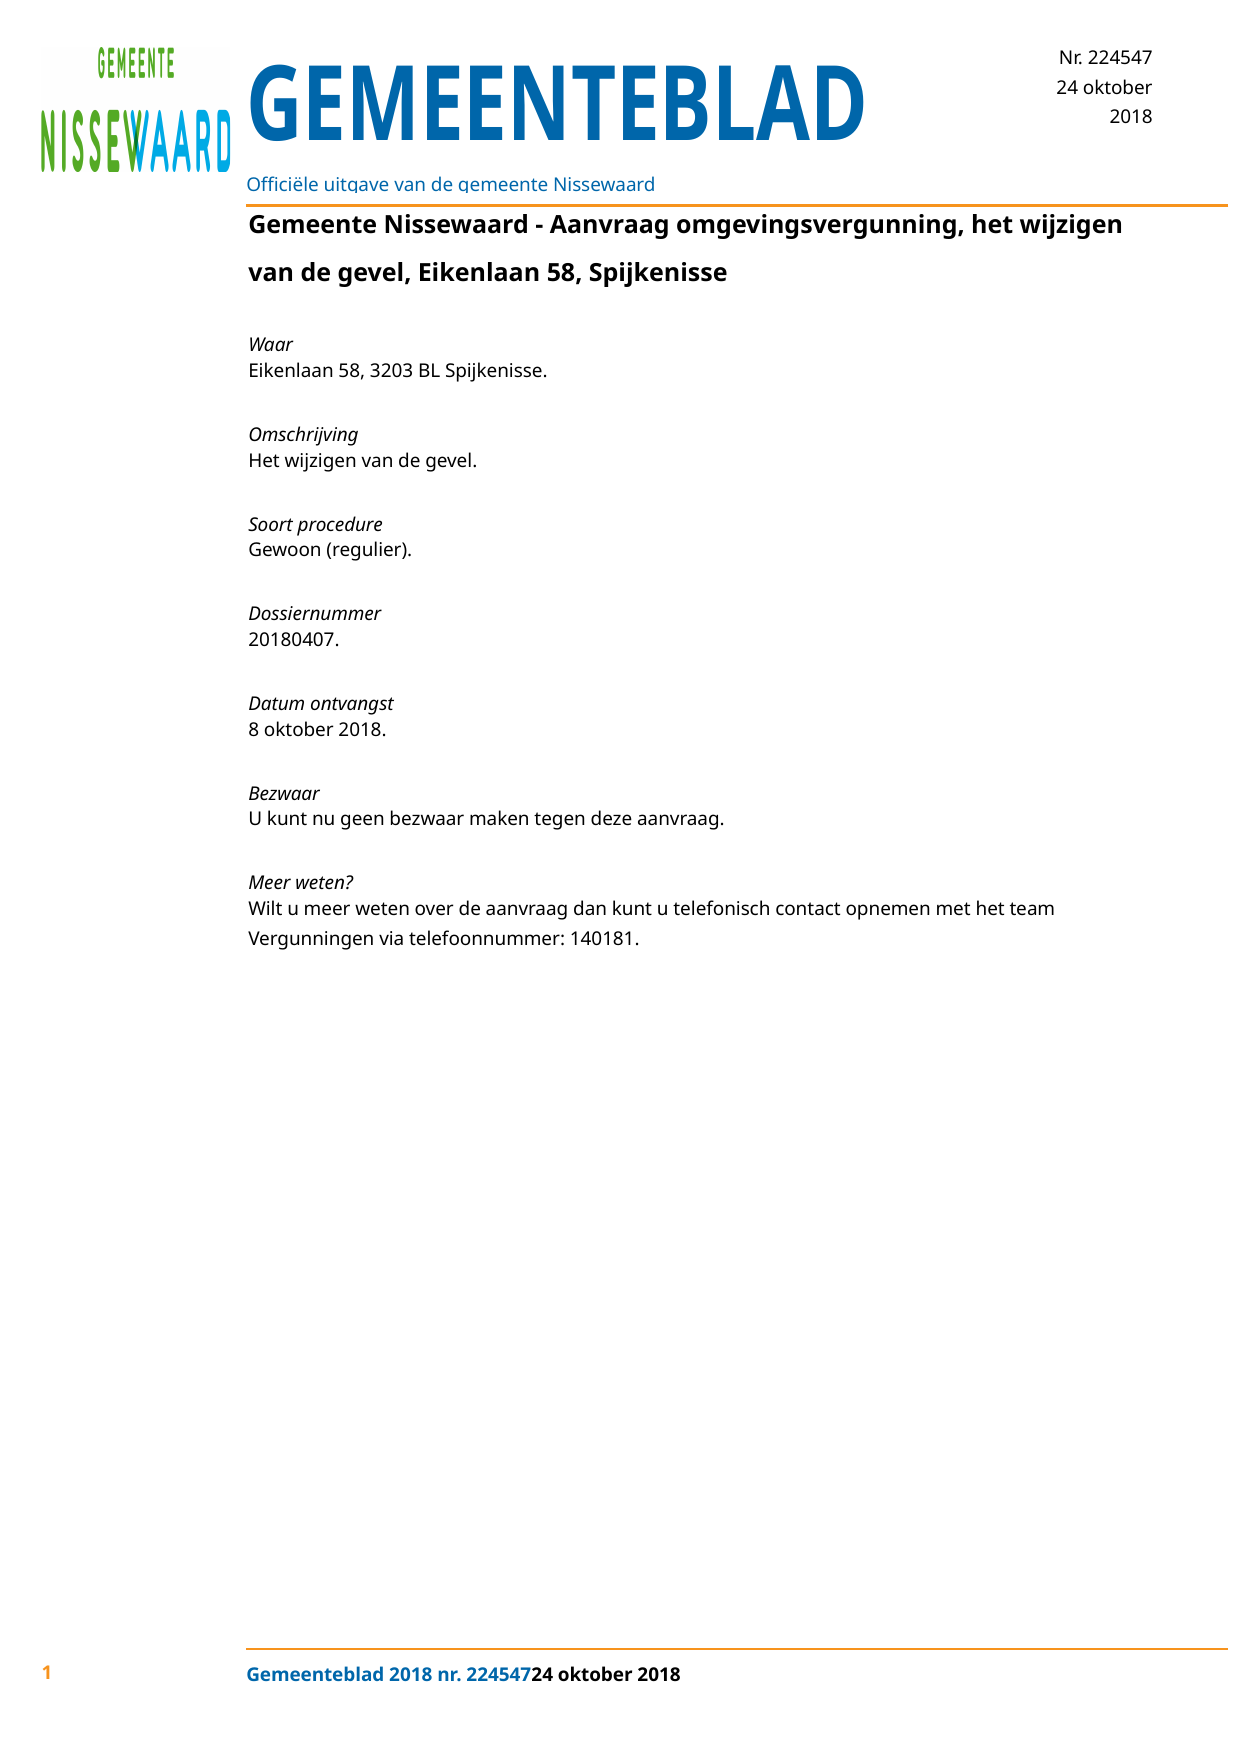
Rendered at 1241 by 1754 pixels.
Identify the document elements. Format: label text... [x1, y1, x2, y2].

text Wilt u meer weten over de aanvraag dan kunt u telefonisch contact opnemen met het team Vergunningen via telefoonnummer: 140181. [248, 895, 1152, 951]
picture [201, 122, 206, 138]
picture [200, 151, 206, 172]
text Waar [248, 331, 1152, 357]
text Het wijzigen van de gevel. [248, 447, 1152, 473]
text Omschrijving [248, 421, 1152, 447]
picture [222, 122, 227, 160]
text Gewoon (regulier). [248, 537, 1152, 562]
text U kunt nu geen bezwaar maken tegen deze aanvraag. [248, 806, 1152, 831]
text 20180407. [248, 626, 1152, 652]
picture [41, 47, 231, 172]
text Gemeente Nissewaard - Aanvraag omgevingsvergunning, het wijzigen van de gevel, Eikenlaan 58, Spijkenisse [248, 207, 1152, 288]
text Bezwaar [248, 780, 1152, 806]
text Datum ontvangst [248, 690, 1152, 716]
picture [154, 157, 165, 172]
text Dossiernummer [248, 601, 1152, 626]
picture [176, 157, 187, 172]
text Meer weten? [248, 869, 1152, 895]
text Eikenlaan 58, 3203 BL Spijkenisse. [248, 357, 1152, 383]
text Soort procedure [248, 511, 1152, 537]
text 8 oktober 2018. [248, 716, 1152, 742]
